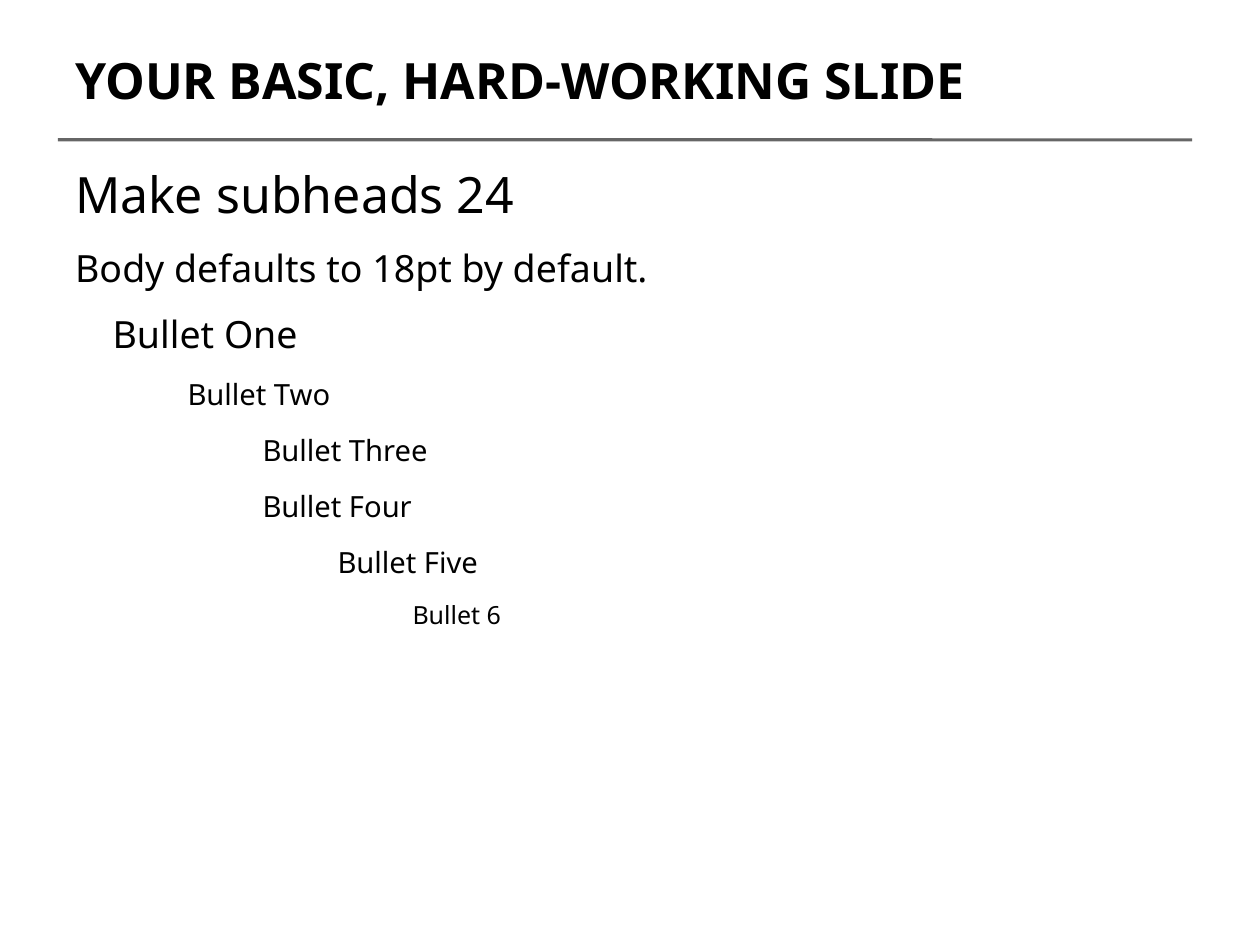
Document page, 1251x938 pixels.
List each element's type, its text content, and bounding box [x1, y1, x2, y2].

title YOUR BASIC, HARD-WORKING SLIDE [62, 37, 1188, 122]
list Make subheads 24 Body defaults to 18pt by default. Bullet One Bullet Two Bullet Three Bullet Four Bullet Five Bullet 6 [62, 151, 1188, 831]
